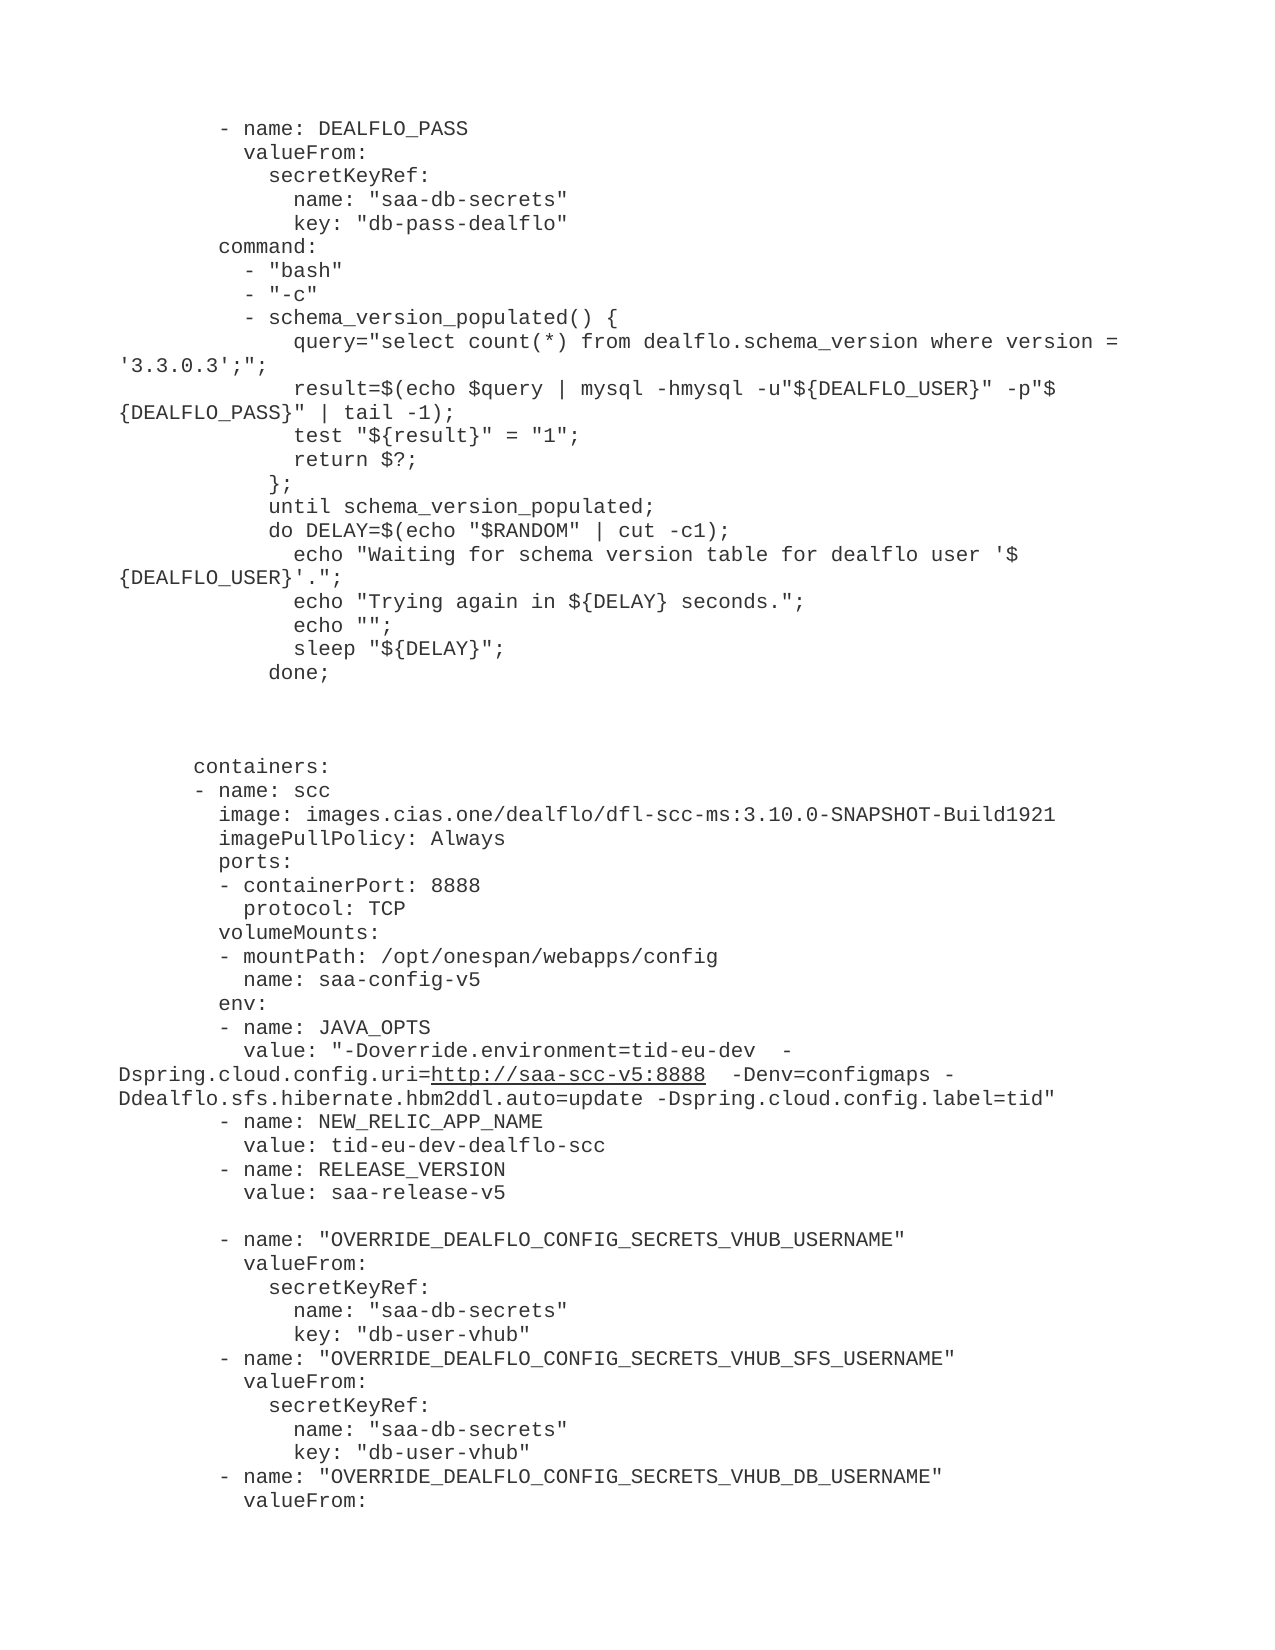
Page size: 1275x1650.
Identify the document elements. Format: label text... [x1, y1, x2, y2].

text - mountPath: /opt/onespan/webapps/config [118, 946, 1157, 969]
text - name: JAVA_OPTS [118, 1017, 1157, 1040]
text query="select count(*) from dealflo.schema_version where version = '3.3.0.3';"; [118, 331, 1157, 378]
text ports: [118, 851, 1157, 875]
text - name: DEALFLO_PASS [118, 118, 1157, 142]
text echo ""; [118, 615, 1157, 638]
text value: "-Doverride.environment=tid-eu-dev -Dspring.cloud.config.uri=http://saa-scc-v5:8888 -Denv=configmaps -Ddealflo.sfs.hibernate.hbm2ddl.auto=update -Dspring.cloud.config.label=tid" [118, 1040, 1157, 1111]
text return $?; [118, 449, 1157, 473]
text key: "db-user-vhub" [118, 1324, 1157, 1348]
text - name: scc [118, 780, 1157, 804]
text done; [118, 662, 1157, 686]
text name: saa-config-v5 [118, 969, 1157, 993]
text result=$(echo $query | mysql -hmysql -u"${DEALFLO_USER}" -p"${DEALFLO_PASS}" | tail -1); [118, 378, 1157, 426]
text - name: "OVERRIDE_DEALFLO_CONFIG_SECRETS_VHUB_DB_USERNAME" [118, 1466, 1157, 1489]
text name: "saa-db-secrets" [118, 1300, 1157, 1324]
text }; [118, 473, 1157, 496]
text containers: [118, 757, 1157, 780]
text value: tid-eu-dev-dealflo-scc [118, 1135, 1157, 1158]
text env: [118, 993, 1157, 1017]
text - "bash" [118, 260, 1157, 284]
text secretKeyRef: [118, 1395, 1157, 1419]
text volumeMounts: [118, 922, 1157, 946]
text valueFrom: [118, 1253, 1157, 1277]
text valueFrom: [118, 1489, 1157, 1513]
text name: "saa-db-secrets" [118, 1419, 1157, 1442]
text name: "saa-db-secrets" [118, 189, 1157, 213]
text do DELAY=$(echo "$RANDOM" | cut -c1); [118, 520, 1157, 544]
text image: images.cias.one/dealflo/dfl-scc-ms:3.10.0-SNAPSHOT-Build1921 [118, 804, 1157, 827]
text - name: "OVERRIDE_DEALFLO_CONFIG_SECRETS_VHUB_USERNAME" [118, 1229, 1157, 1253]
text key: "db-user-vhub" [118, 1442, 1157, 1466]
text command: [118, 236, 1157, 260]
text - "-c" [118, 284, 1157, 307]
text echo "Waiting for schema version table for dealflo user '${DEALFLO_USER}'."; [118, 544, 1157, 591]
text test "${result}" = "1"; [118, 426, 1157, 449]
text imagePullPolicy: Always [118, 827, 1157, 851]
text until schema_version_populated; [118, 496, 1157, 520]
text valueFrom: [118, 1371, 1157, 1395]
text - name: NEW_RELIC_APP_NAME [118, 1111, 1157, 1135]
text - containerPort: 8888 [118, 875, 1157, 898]
text protocol: TCP [118, 898, 1157, 922]
text echo "Trying again in ${DELAY} seconds."; [118, 591, 1157, 615]
text - schema_version_populated() { [118, 307, 1157, 331]
text - name: "OVERRIDE_DEALFLO_CONFIG_SECRETS_VHUB_SFS_USERNAME" [118, 1348, 1157, 1371]
text sleep "${DELAY}"; [118, 638, 1157, 662]
text secretKeyRef: [118, 1277, 1157, 1300]
text secretKeyRef: [118, 165, 1157, 189]
text value: saa-release-v5 [118, 1182, 1157, 1206]
text key: "db-pass-dealflo" [118, 213, 1157, 236]
text - name: RELEASE_VERSION [118, 1158, 1157, 1182]
text valueFrom: [118, 142, 1157, 165]
